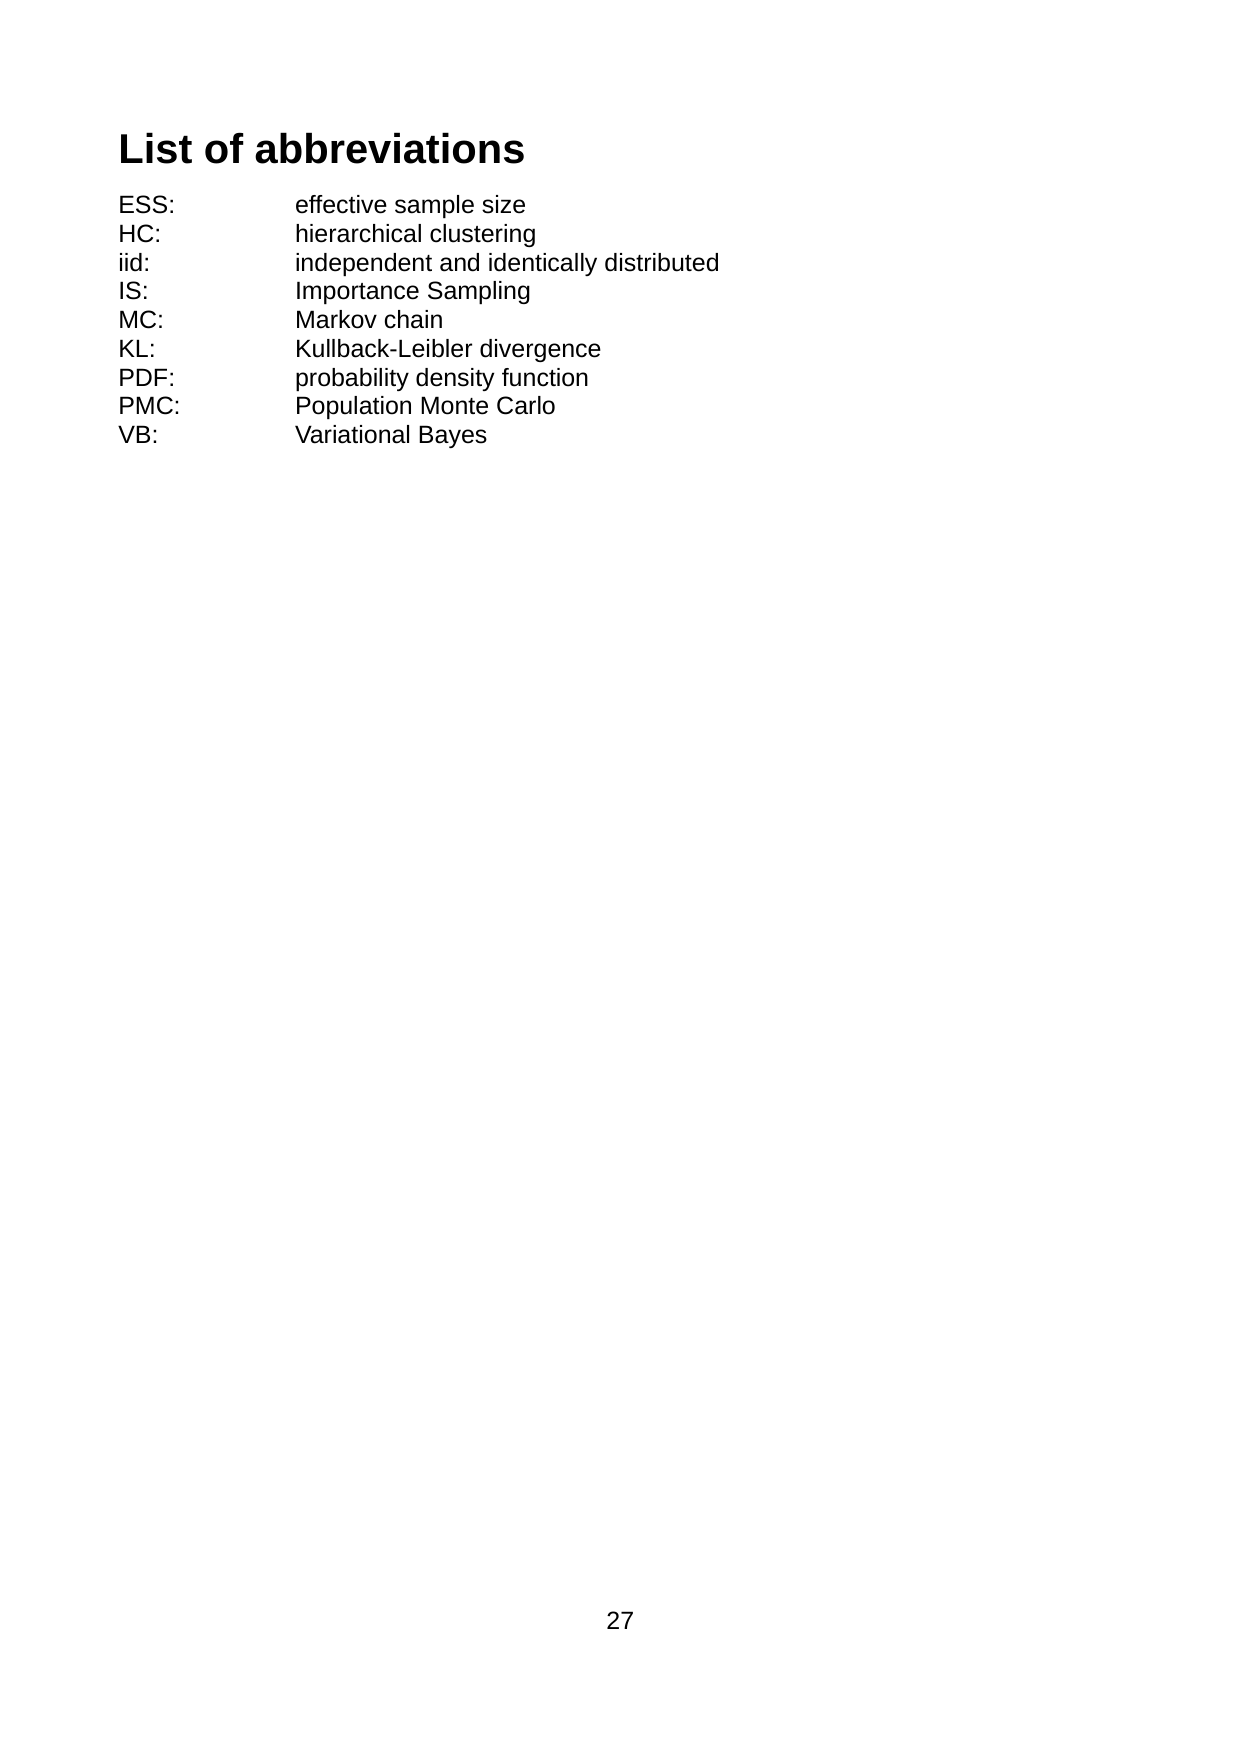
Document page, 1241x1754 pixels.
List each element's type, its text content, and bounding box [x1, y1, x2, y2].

text VB: Variational Bayes [118, 420, 1122, 449]
text iid: independent and identically distributed [118, 248, 1122, 276]
text MC: Markov chain [118, 305, 1122, 334]
text PMC: Population Monte Carlo [118, 391, 1122, 420]
text IS: Importance Sampling [118, 276, 1122, 305]
text HC: hierarchical clustering [118, 219, 1122, 248]
text KL: Kullback-Leibler divergence [118, 334, 1122, 363]
text List of abbreviations [118, 124, 1122, 172]
text PDF: probability density function [118, 363, 1122, 391]
text ESS: effective sample size [118, 190, 1122, 219]
